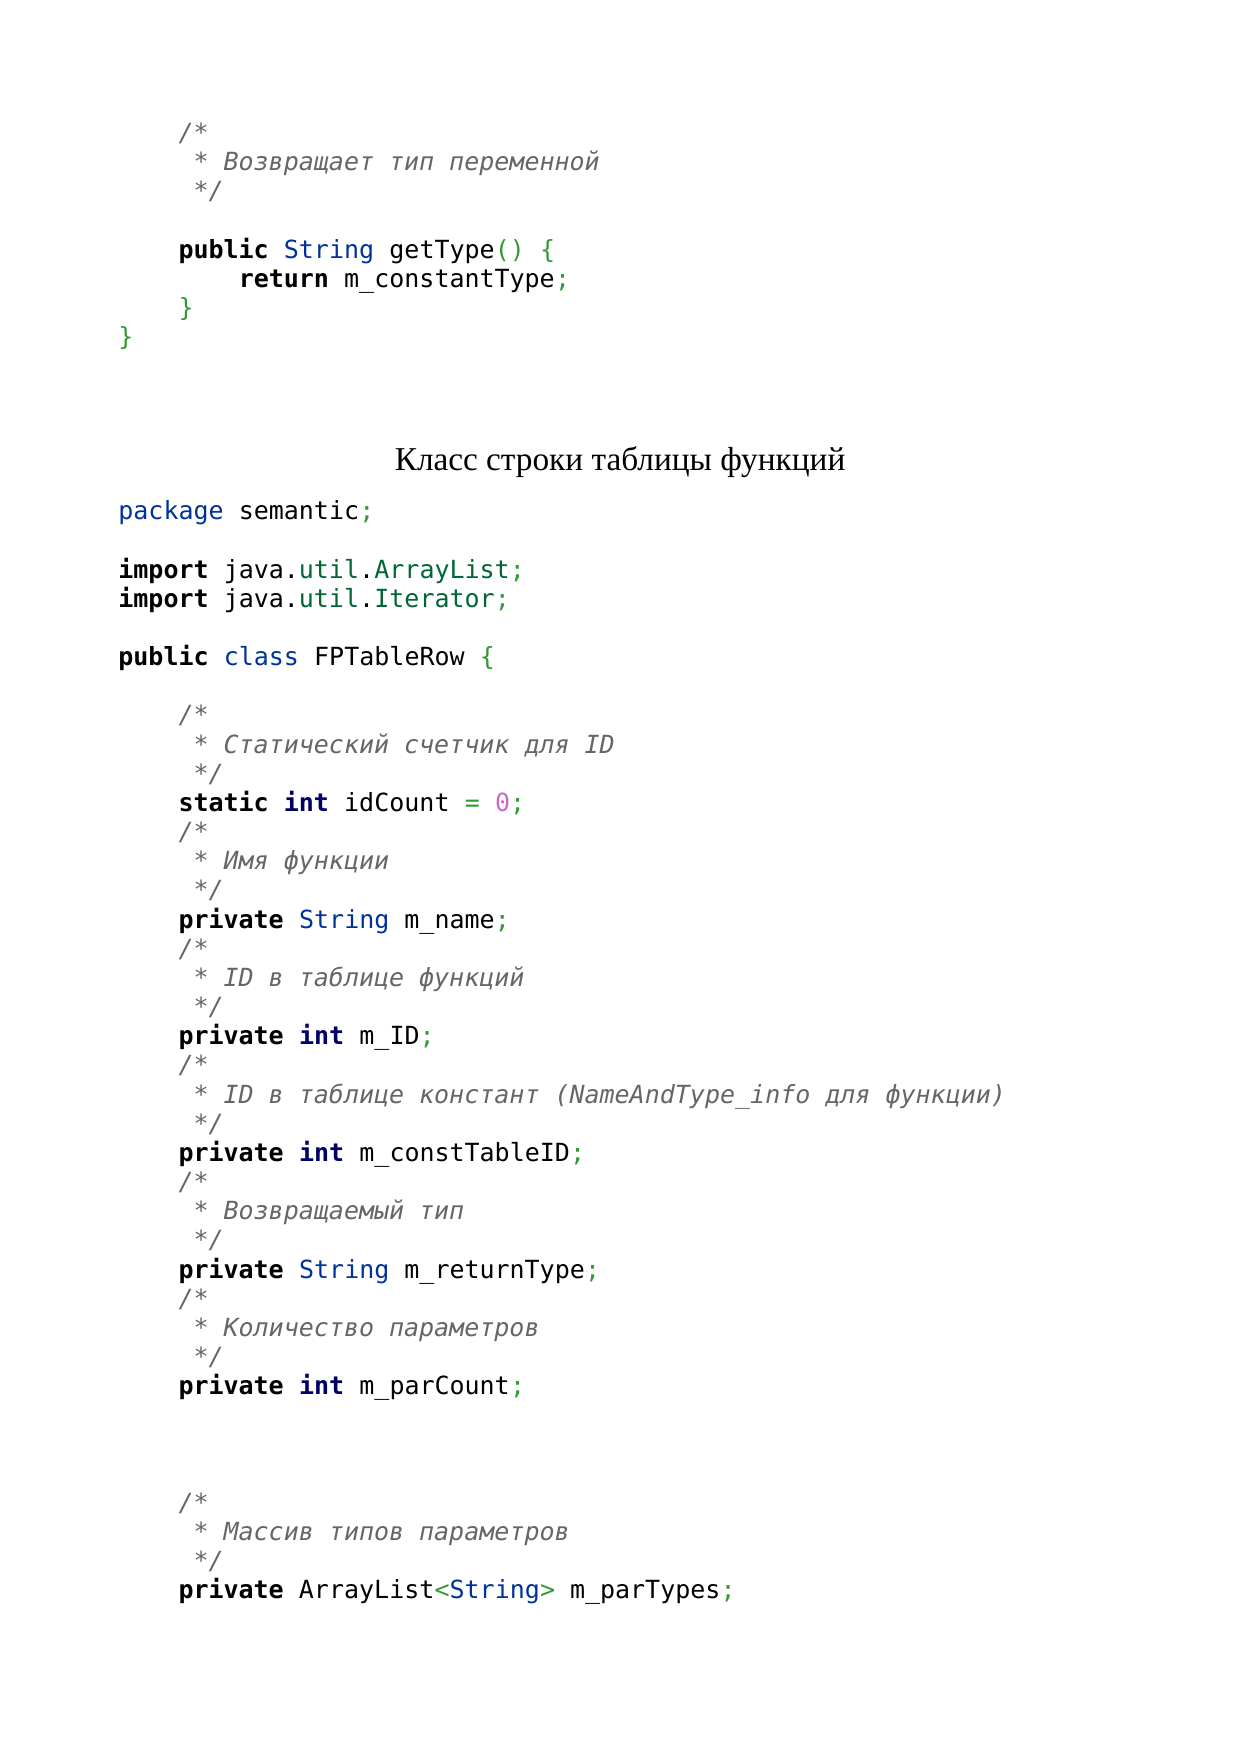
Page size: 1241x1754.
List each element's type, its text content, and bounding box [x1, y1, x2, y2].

text /* [118, 817, 1122, 846]
text return m_constantType; [118, 264, 1122, 293]
text * Имя функции [118, 846, 1122, 876]
text import java.util.ArrayList; [118, 555, 1122, 584]
text static int idCount = 0; [118, 788, 1122, 817]
text * Массив типов параметров [118, 1517, 1122, 1546]
text /* [118, 1284, 1122, 1313]
text * Количество параметров [118, 1313, 1122, 1342]
text import java.util.Iterator; [118, 584, 1122, 613]
text private int m_ID; [118, 1021, 1122, 1051]
text private int m_constTableID; [118, 1138, 1122, 1167]
text */ [118, 1109, 1122, 1138]
text /* [118, 118, 1122, 147]
text private ArrayList<String> m_parTypes; [118, 1576, 1122, 1605]
text */ [118, 992, 1122, 1021]
text */ [118, 759, 1122, 788]
text private String m_name; [118, 905, 1122, 934]
text public String getType() { [118, 235, 1122, 264]
text /* [118, 1051, 1122, 1080]
text /* [118, 934, 1122, 963]
text /* [118, 1488, 1122, 1517]
text /* [118, 1167, 1122, 1196]
text * Возвращает тип переменной [118, 147, 1122, 176]
text * ID в таблице констант (NameAndType_info для функции) [118, 1080, 1122, 1109]
text package semantic; [118, 496, 1122, 526]
text private String m_returnType; [118, 1255, 1122, 1284]
text Класс строки таблицы функций [118, 439, 1122, 477]
text */ [118, 1226, 1122, 1255]
text } [118, 322, 1122, 351]
text /* [118, 701, 1122, 730]
text } [118, 293, 1122, 322]
text * Статический счетчик для ID [118, 730, 1122, 759]
text private int m_parCount; [118, 1371, 1122, 1401]
text */ [118, 176, 1122, 206]
text public class FPTableRow { [118, 642, 1122, 671]
text */ [118, 1546, 1122, 1576]
text * Возвращаемый тип [118, 1196, 1122, 1226]
text */ [118, 1342, 1122, 1371]
text */ [118, 876, 1122, 905]
text * ID в таблице функций [118, 963, 1122, 992]
